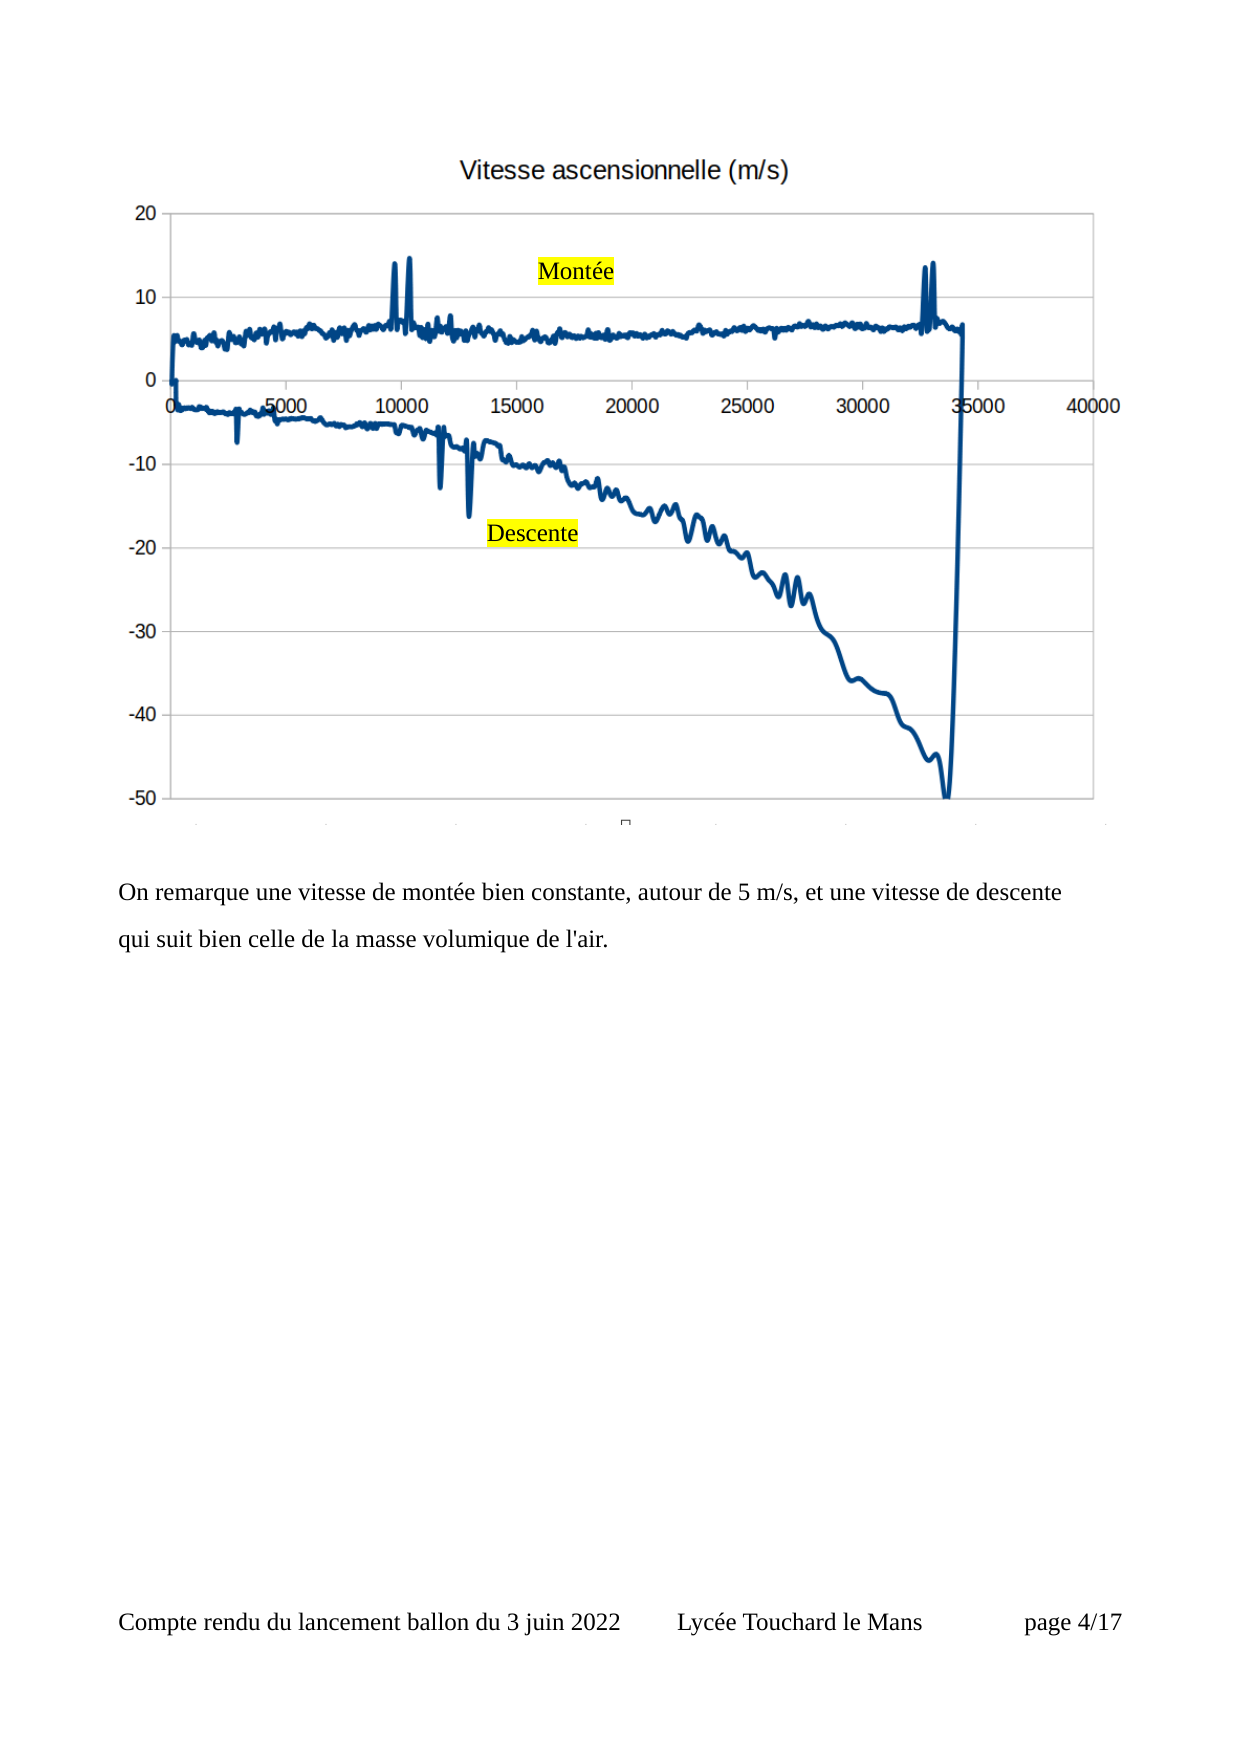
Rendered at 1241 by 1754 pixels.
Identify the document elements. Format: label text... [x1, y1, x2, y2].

text qui suit bien celle de la masse volumique de l'air. [118, 924, 1122, 953]
picture [118, 130, 1123, 825]
text On remarque une vitesse de montée bien constante, autour de 5 m/s, et une vitesse de descente [118, 877, 1122, 905]
